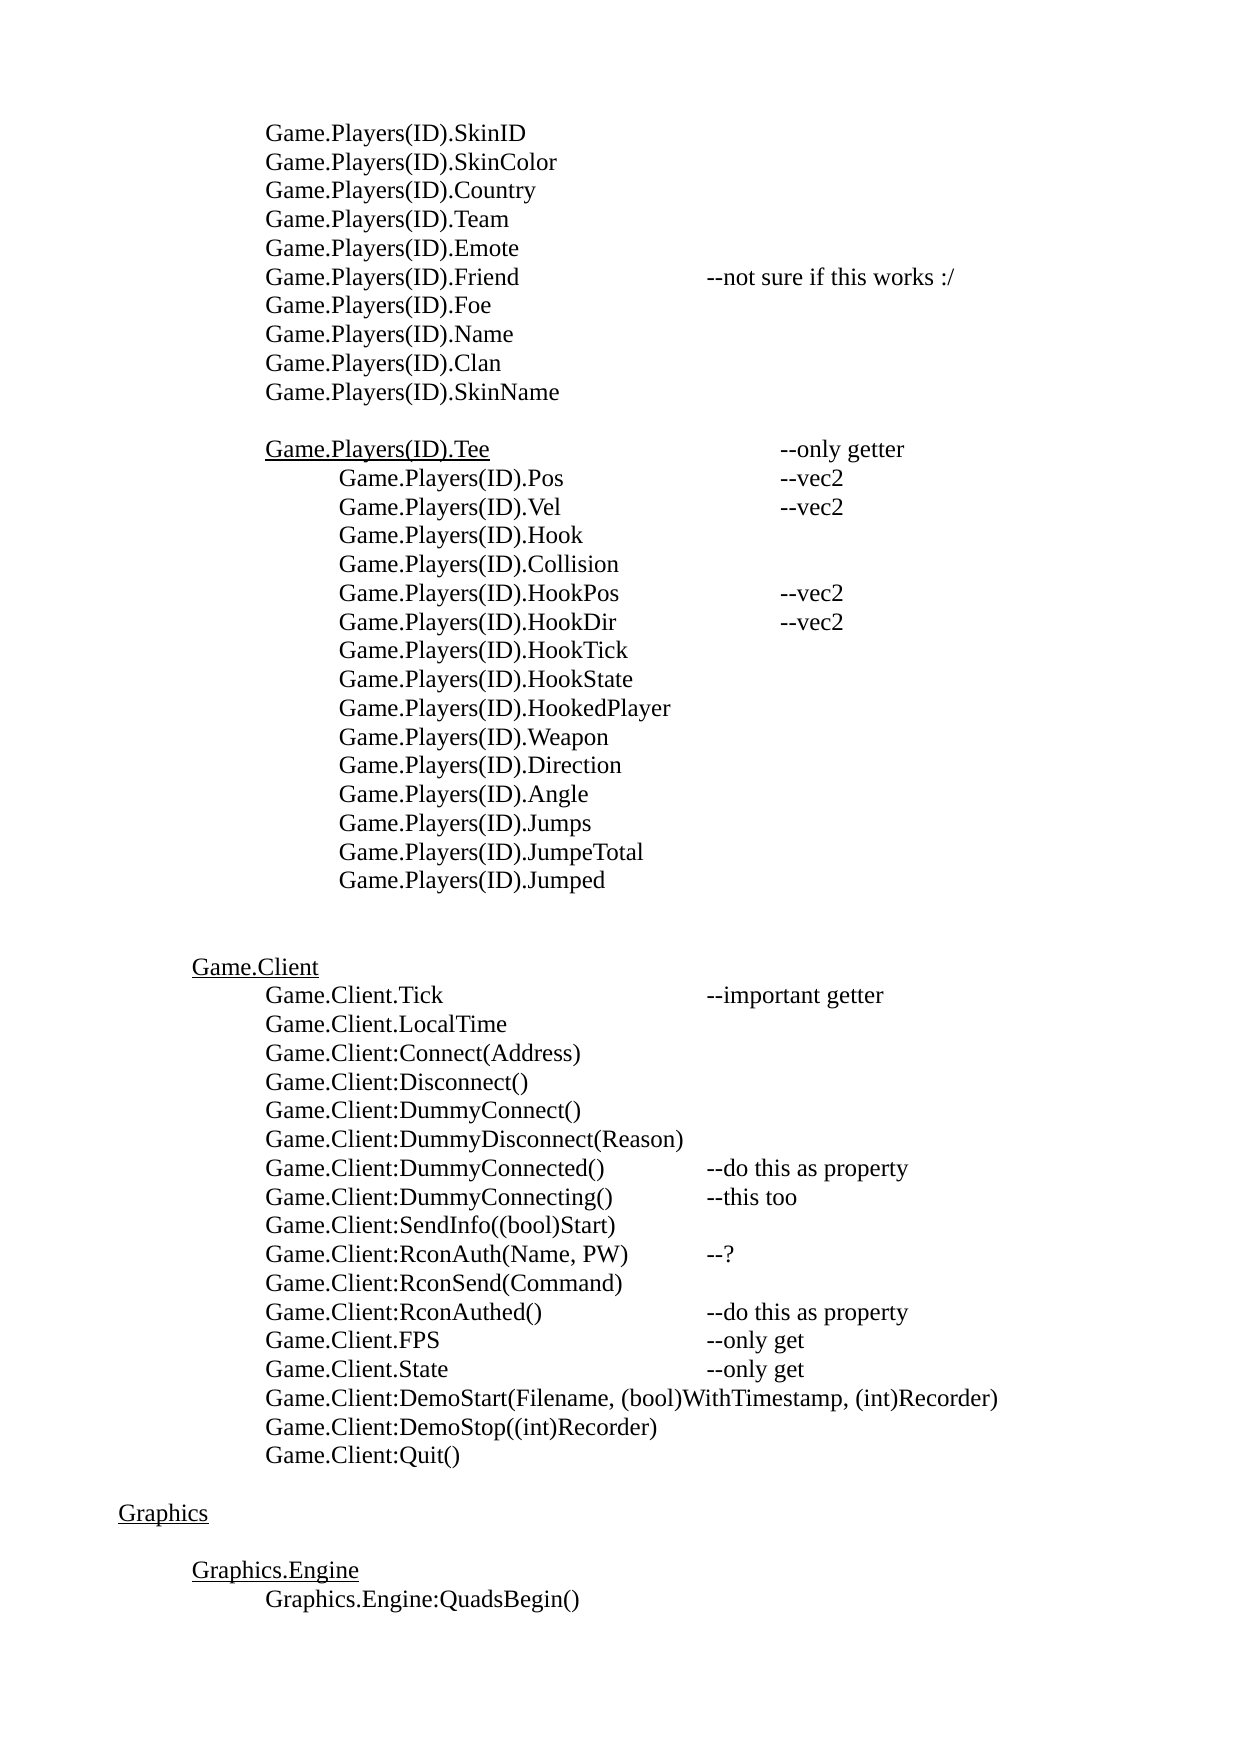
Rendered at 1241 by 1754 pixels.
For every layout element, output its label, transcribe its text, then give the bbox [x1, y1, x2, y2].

text Game.Players(ID).SkinName [118, 377, 1122, 406]
text Game.Players(ID).Vel --vec2 [118, 492, 1122, 521]
text Game.Players(ID).Tee --only getter [118, 434, 1122, 463]
text Game.Client.FPS --only get [118, 1326, 1122, 1354]
text Game.Client:RconAuthed() --do this as property [118, 1297, 1122, 1326]
text Game.Client.LocalTime [118, 1009, 1122, 1038]
text Game.Client:DummyConnect() [118, 1096, 1122, 1124]
text Game.Players(ID).JumpeTotal [118, 837, 1122, 866]
text Game.Client:DummyDisconnect(Reason) [118, 1124, 1122, 1153]
text Game.Players(ID).Angle [118, 779, 1122, 808]
text Game.Client:Quit() [118, 1441, 1122, 1469]
text Game.Client:DemoStop((int)Recorder) [118, 1412, 1122, 1441]
text Game.Client.State --only get [118, 1354, 1122, 1383]
text Game.Players(ID).Jumps [118, 808, 1122, 837]
text Game.Client:DemoStart(Filename, (bool)WithTimestamp, (int)Recorder) [118, 1383, 1122, 1412]
text Game.Players(ID).Name [118, 319, 1122, 348]
text Game.Players(ID).Country [118, 176, 1122, 204]
text Graphics.Engine [118, 1556, 1122, 1584]
text Game.Players(ID).Clan [118, 348, 1122, 377]
text Game.Players(ID).Direction [118, 751, 1122, 779]
text Game.Players(ID).HookedPlayer [118, 693, 1122, 722]
text Game.Players(ID).Weapon [118, 722, 1122, 751]
text Game.Players(ID).HookDir --vec2 [118, 607, 1122, 636]
text Game.Players(ID).Hook [118, 521, 1122, 549]
text Graphics [118, 1498, 1122, 1527]
text Game.Client:Disconnect() [118, 1067, 1122, 1096]
text Game.Players(ID).Jumped [118, 866, 1122, 894]
text Game.Players(ID).HookTick [118, 636, 1122, 664]
text Game.Players(ID).Team [118, 204, 1122, 233]
text Game.Client:RconSend(Command) [118, 1268, 1122, 1297]
text Game.Players(ID).Friend --not sure if this works :/ [118, 262, 1122, 291]
text Game.Players(ID).SkinColor [118, 147, 1122, 176]
text Game.Client [118, 952, 1122, 981]
text Game.Client:RconAuth(Name, PW) --? [118, 1239, 1122, 1268]
text Game.Players(ID).HookPos --vec2 [118, 578, 1122, 607]
text Game.Players(ID).Collision [118, 549, 1122, 578]
text Game.Players(ID).Emote [118, 233, 1122, 262]
text Game.Players(ID).HookState [118, 664, 1122, 693]
text Game.Players(ID).Pos --vec2 [118, 463, 1122, 492]
text Game.Client:DummyConnected() --do this as property [118, 1153, 1122, 1182]
text Game.Client:DummyConnecting() --this too [118, 1182, 1122, 1211]
text Game.Players(ID).Foe [118, 291, 1122, 319]
text Game.Client:SendInfo((bool)Start) [118, 1211, 1122, 1239]
text Game.Client.Tick --important getter [118, 981, 1122, 1009]
text Game.Client:Connect(Address) [118, 1038, 1122, 1067]
text Graphics.Engine:QuadsBegin() [118, 1584, 1122, 1613]
text Game.Players(ID).SkinID [118, 118, 1122, 147]
